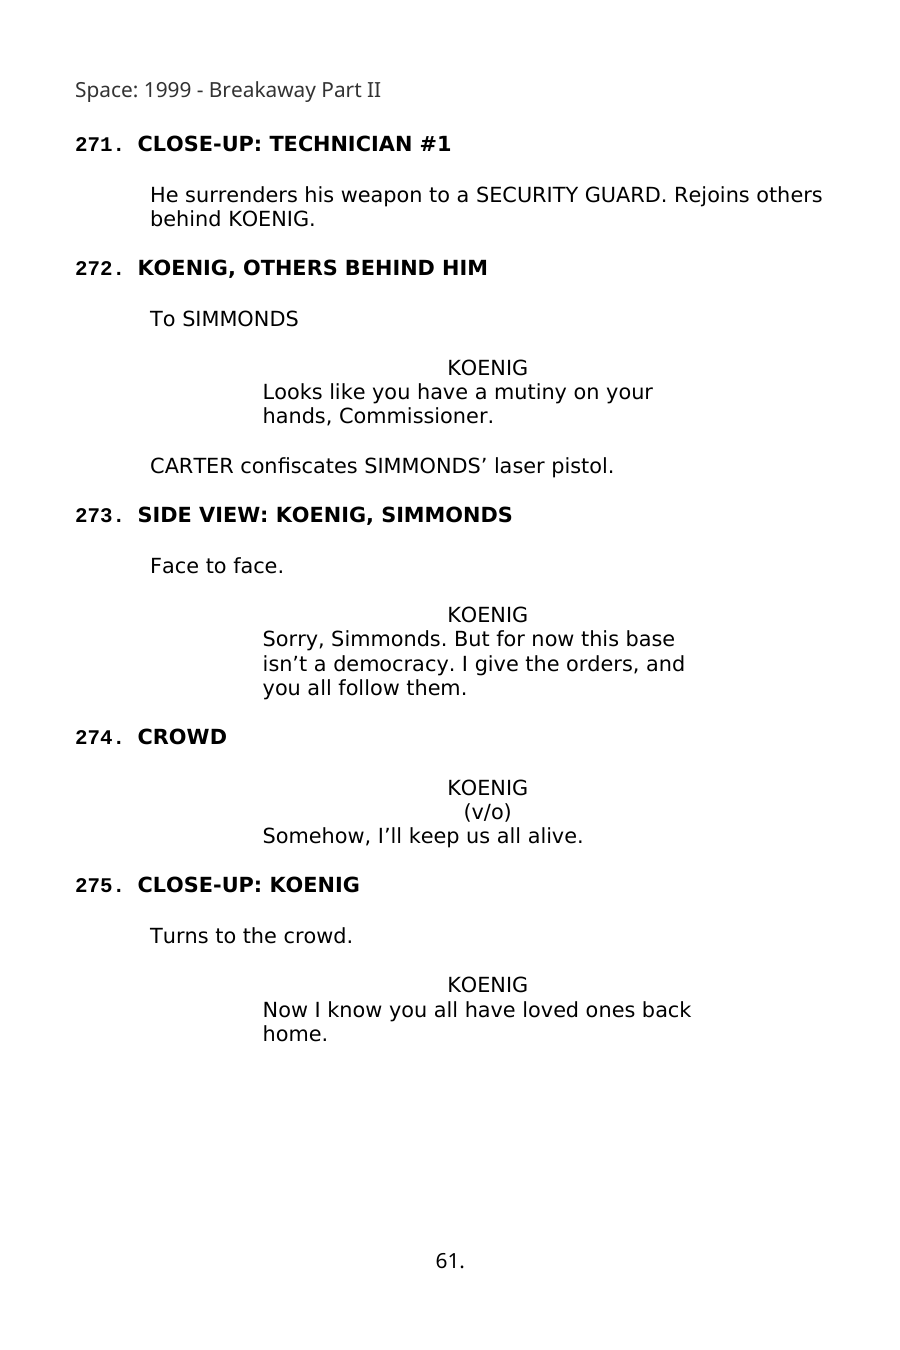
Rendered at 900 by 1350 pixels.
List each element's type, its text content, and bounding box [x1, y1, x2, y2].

text Now I know you all have loved ones back home. [262, 998, 712, 1046]
text He surrenders his weapon to a SECURITY GUARD. Rejoins others behind KOENIG. [150, 183, 825, 231]
text KOENIG [262, 356, 712, 380]
text 274. CROWD [75, 725, 825, 751]
text KOENIG [262, 603, 712, 627]
text Sorry, Simmonds. But for now this base isn’t a democracy. I give the orders, and you all follow them. [262, 627, 712, 700]
text To SIMMONDS [150, 307, 825, 331]
text Somehow, I’ll keep us all alive. [262, 824, 712, 848]
text 271. CLOSE-UP: TECHNICIAN #1 [75, 132, 825, 158]
text KOENIG [262, 973, 712, 998]
text Face to face. [150, 554, 825, 578]
text 272. KOENIG, OTHERS BEHIND HIM [75, 256, 825, 282]
text KOENIG (v/o) [262, 776, 712, 824]
text Turns to the crowd. [150, 924, 825, 948]
text Looks like you have a mutiny on your hands, Commissioner. [262, 380, 712, 429]
text CARTER confiscates SIMMONDS’ laser pistol. [150, 454, 825, 478]
text 275. CLOSE-UP: KOENIG [75, 873, 825, 899]
text 273. SIDE VIEW: KOENIG, SIMMONDS [75, 503, 825, 529]
